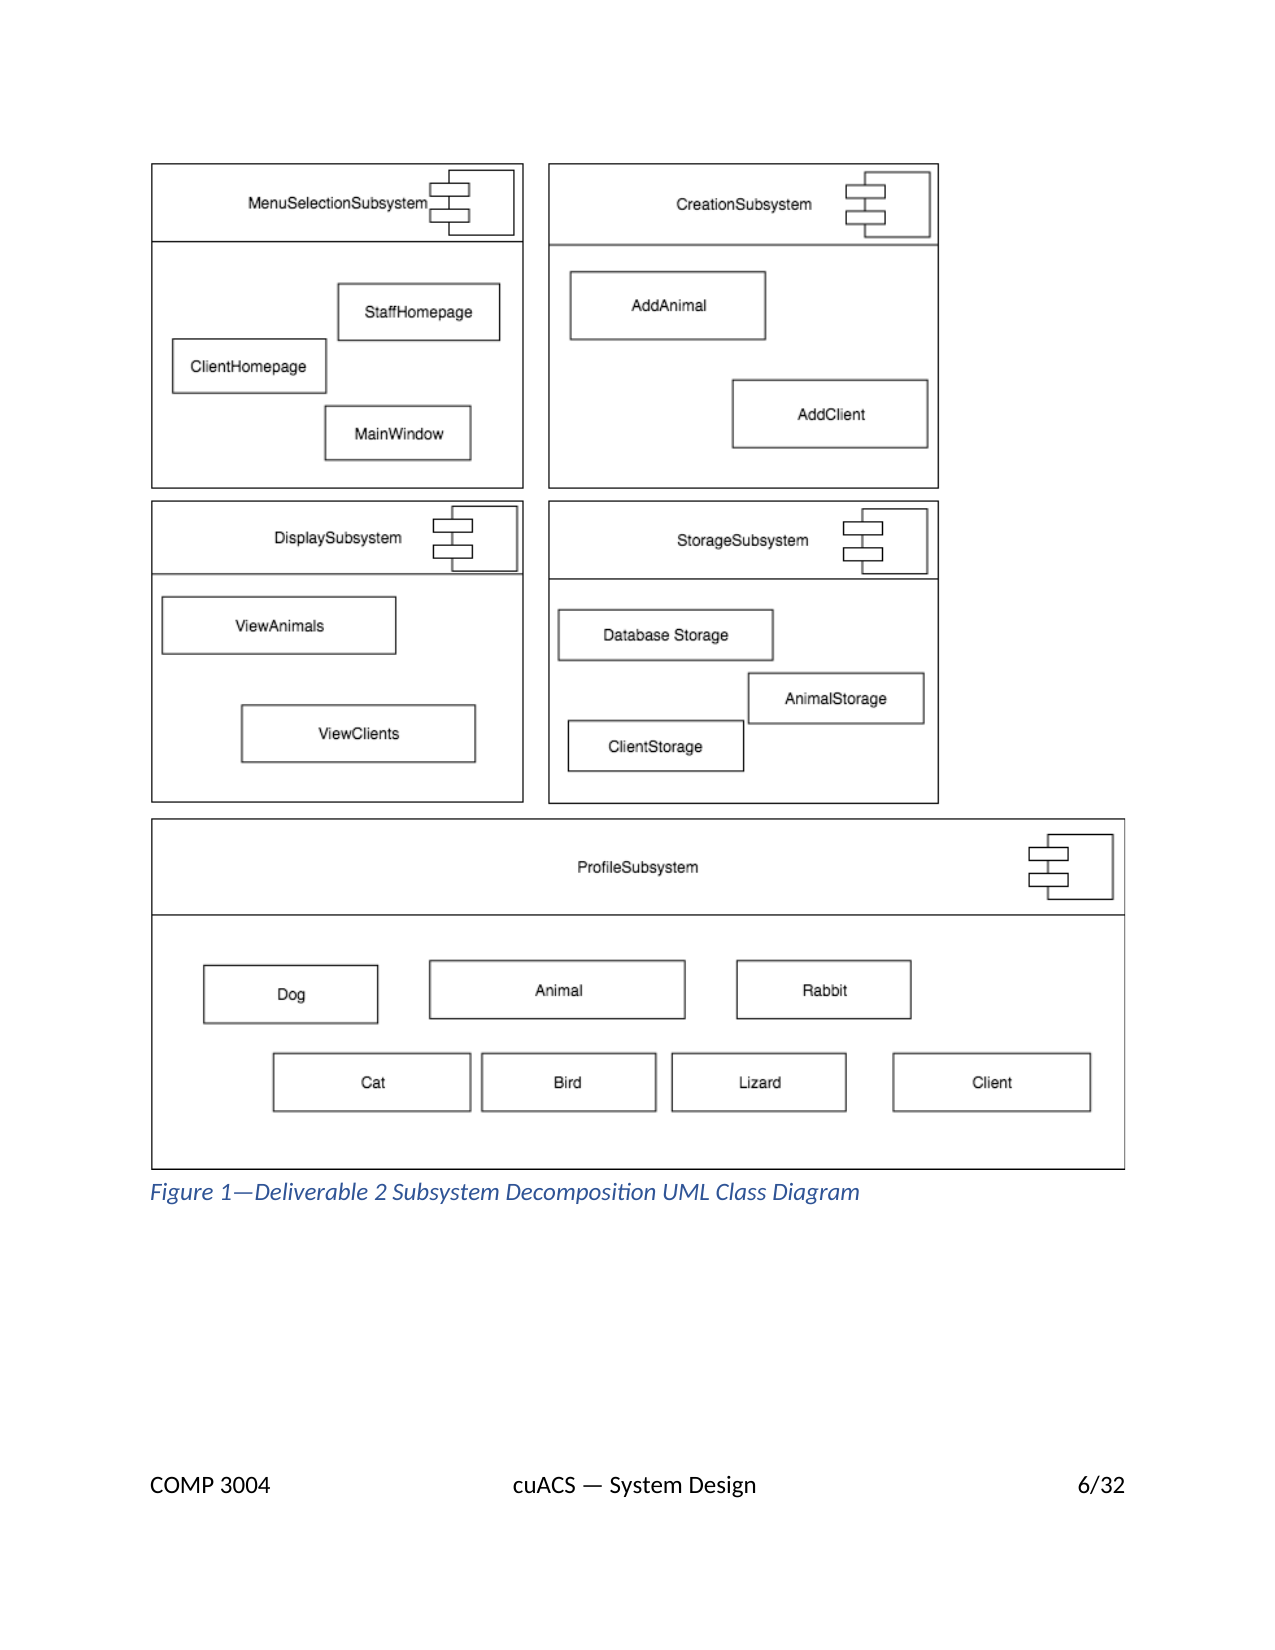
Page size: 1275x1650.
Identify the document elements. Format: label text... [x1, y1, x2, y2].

picture [150, 162, 1125, 1170]
text Figure 1—Deliverable 2 Subsystem Decomposition UML Class Diagram [150, 1170, 1125, 1207]
